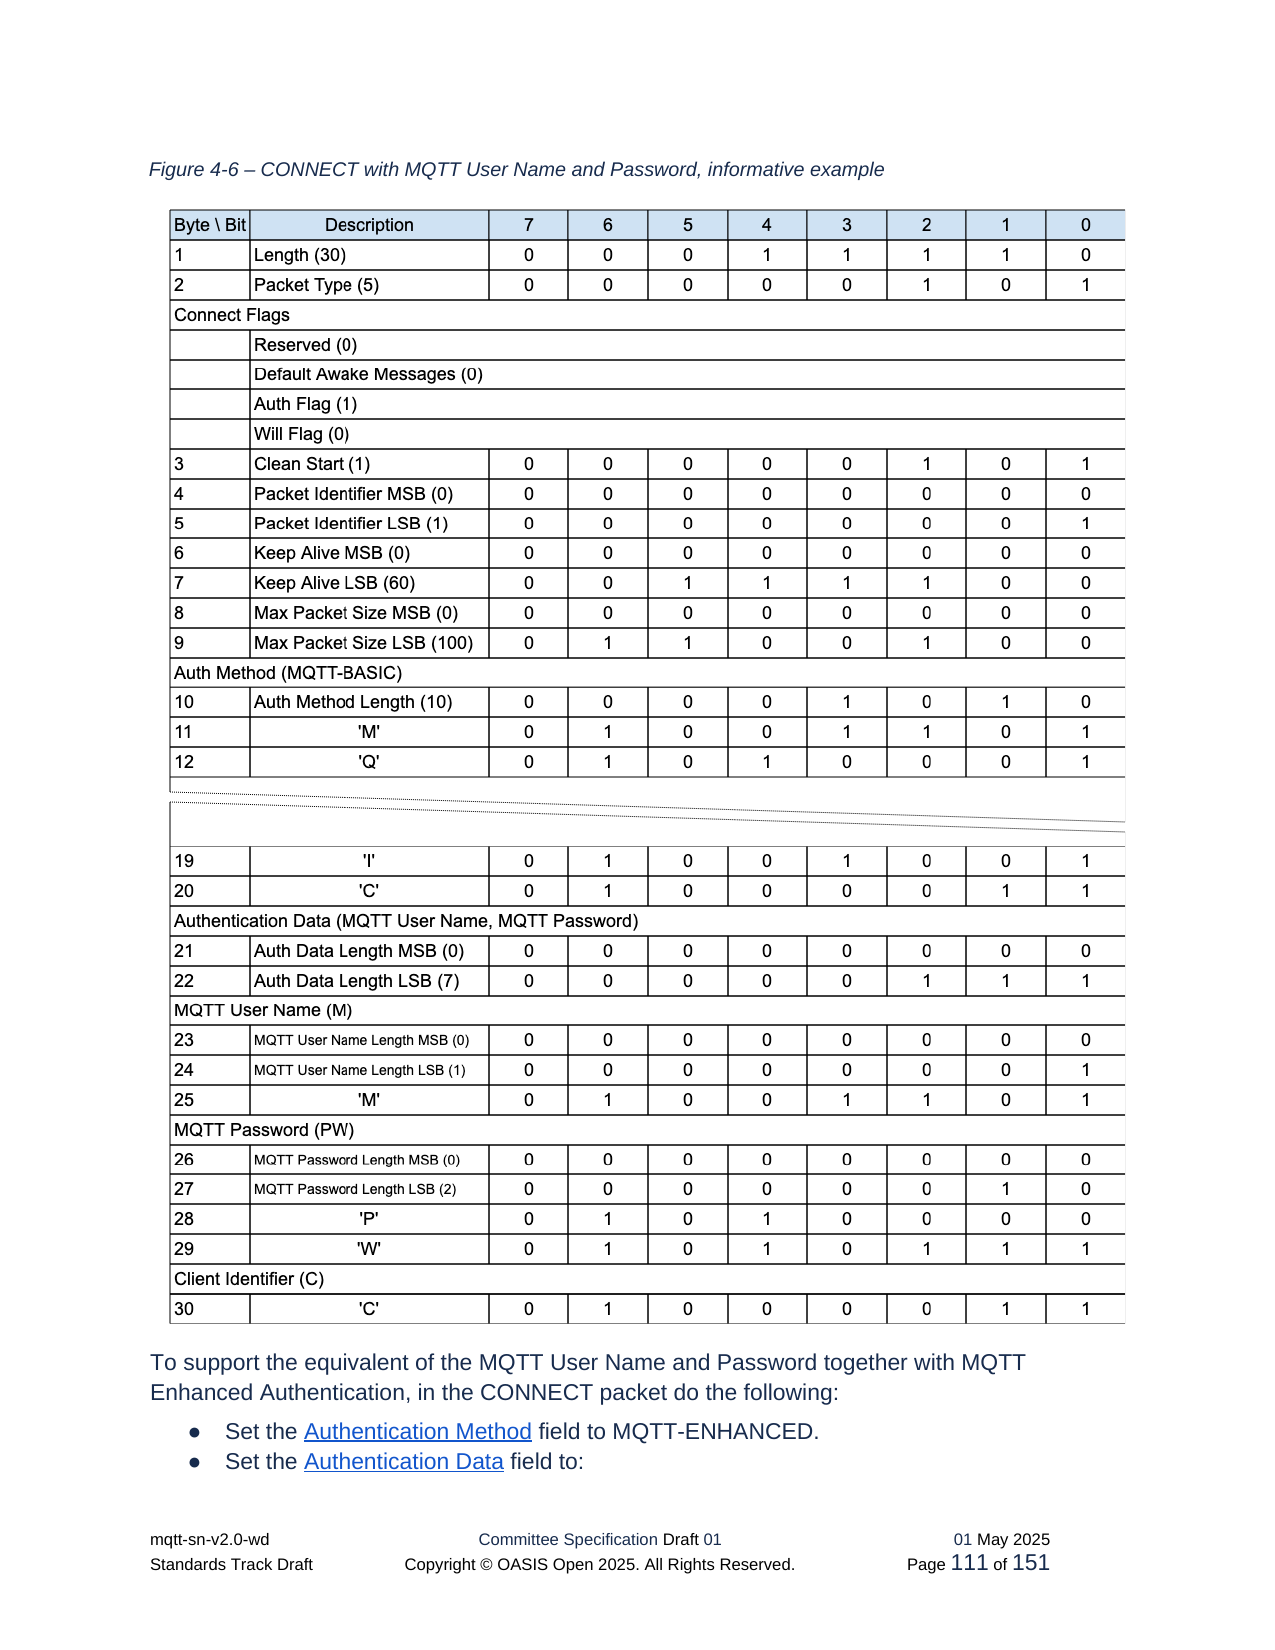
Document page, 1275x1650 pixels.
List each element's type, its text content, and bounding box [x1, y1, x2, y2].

list Set the Authentication Method field to MQTT-ENHANCED. [187, 1418, 1124, 1444]
text Figure 4-6 – CONNECT with MQTT User Name and Password, informative example [148, 158, 1124, 181]
picture [150, 209, 1125, 1324]
list Set the Authentication Data field to: [187, 1448, 1124, 1474]
text To support the equivalent of the MQTT User Name and Password together with MQTT Enhanced Authentication, in the CONNECT packet do the following: [150, 1349, 1124, 1406]
